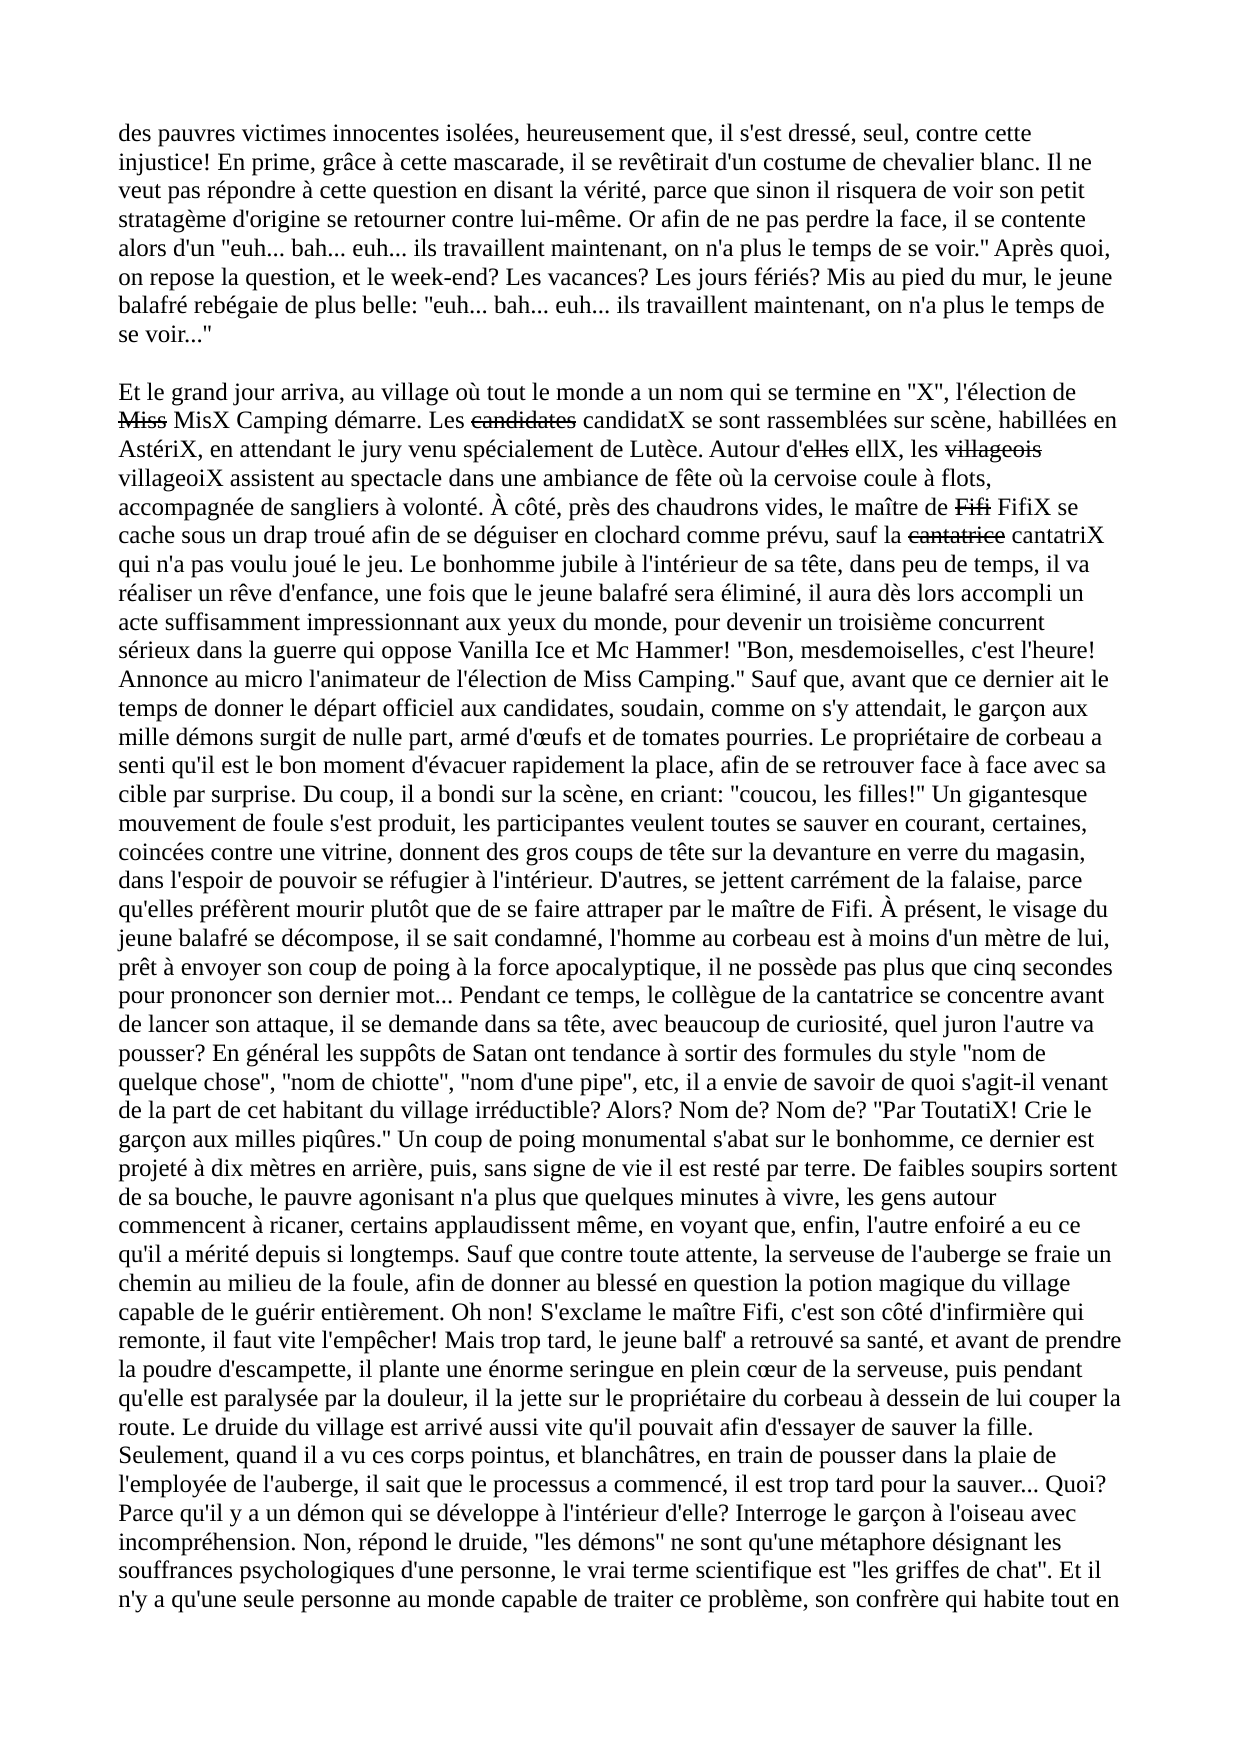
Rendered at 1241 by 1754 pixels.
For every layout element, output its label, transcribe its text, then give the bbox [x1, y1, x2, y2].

text Et le grand jour arriva, au village où tout le monde a un nom qui se termine en ''X'', l'élection de Miss MisX Camping démarre. Les candidates candidatX se sont rassemblées sur scène, habillées en AstériX, en attendant le jury venu spécialement de Lutèce. Autour d'elles ellX, les villageois villageoiX assistent au spectacle dans une ambiance de fête où la cervoise coule à flots, accompagnée de sangliers à volonté. À côté, près des chaudrons vides, le maître de Fifi FifiX se cache sous un drap troué afin de se déguiser en clochard comme prévu, sauf la cantatrice cantatriX qui n'a pas voulu joué le jeu. Le bonhomme jubile à l'intérieur de sa tête, dans peu de temps, il va réaliser un rêve d'enfance, une fois que le jeune balafré sera éliminé, il aura dès lors accompli un acte suffisamment impressionnant aux yeux du monde, pour devenir un troisième concurrent sérieux dans la guerre qui oppose Vanilla Ice et Mc Hammer! ''Bon, mesdemoiselles, c'est l'heure! Annonce au micro l'animateur de l'élection de Miss Camping.'' Sauf que, avant que ce dernier ait le temps de donner le départ officiel aux candidates, soudain, comme on s'y attendait, le garçon aux mille démons surgit de nulle part, armé d'œufs et de tomates pourries. Le propriétaire de corbeau a senti qu'il est le bon moment d'évacuer rapidement la place, afin de se retrouver face à face avec sa cible par surprise. Du coup, il a bondi sur la scène, en criant: ''coucou, les filles!'' Un gigantesque mouvement de foule s'est produit, les participantes veulent toutes se sauver en courant, certaines, coincées contre une vitrine, donnent des gros coups de tête sur la devanture en verre du magasin, dans l'espoir de pouvoir se réfugier à l'intérieur. D'autres, se jettent carrément de la falaise, parce qu'elles préfèrent mourir plutôt que de se faire attraper par le maître de Fifi. À présent, le visage du jeune balafré se décompose, il se sait condamné, l'homme au corbeau est à moins d'un mètre de lui, prêt à envoyer son coup de poing à la force apocalyptique, il ne possède pas plus que cinq secondes pour prononcer son dernier mot... Pendant ce temps, le collègue de la cantatrice se concentre avant de lancer son attaque, il se demande dans sa tête, avec beaucoup de curiosité, quel juron l'autre va pousser? En général les suppôts de Satan ont tendance à sortir des formules du style ''nom de quelque chose'', ''nom de chiotte'', ''nom d'une pipe'', etc, il a envie de savoir de quoi s'agit-il venant de la part de cet habitant du village irréductible? Alors? Nom de? Nom de? ''Par ToutatiX! Crie le garçon aux milles piqûres.'' Un coup de poing monumental s'abat sur le bonhomme, ce dernier est projeté à dix mètres en arrière, puis, sans signe de vie il est resté par terre. De faibles soupirs sortent de sa bouche, le pauvre agonisant n'a plus que quelques minutes à vivre, les gens autour commencent à ricaner, certains applaudissent même, en voyant que, enfin, l'autre enfoiré a eu ce qu'il a mérité depuis si longtemps. Sauf que contre toute attente, la serveuse de l'auberge se fraie un chemin au milieu de la foule, afin de donner au blessé en question la potion magique du village capable de le guérir entièrement. Oh non! S'exclame le maître Fifi, c'est son côté d'infirmière qui remonte, il faut vite l'empêcher! Mais trop tard, le jeune balf' a retrouvé sa santé, et avant de prendre la poudre d'escampette, il plante une énorme seringue en plein cœur de la serveuse, puis pendant qu'elle est paralysée par la douleur, il la jette sur le propriétaire du corbeau à dessein de lui couper la route. Le druide du village est arrivé aussi vite qu'il pouvait afin d'essayer de sauver la fille. Seulement, quand il a vu ces corps pointus, et blanchâtres, en train de pousser dans la plaie de l'employée de l'auberge, il sait que le processus a commencé, il est trop tard pour la sauver... Quoi? Parce qu'il y a un démon qui se développe à l'intérieur d'elle? Interroge le garçon à l'oiseau avec incompréhension. Non, répond le druide, ''les démons'' ne sont qu'une métaphore désignant les souffrances psychologiques d'une personne, le vrai terme scientifique est ''les griffes de chat''. Et il n'y a qu'une seule personne au monde capable de traiter ce problème, son confrère qui habite tout en [118, 377, 1122, 1613]
text des pauvres victimes innocentes isolées, heureusement que, il s'est dressé, seul, contre cette injustice! En prime, grâce à cette mascarade, il se revêtirait d'un costume de chevalier blanc. Il ne veut pas répondre à cette question en disant la vérité, parce que sinon il risquera de voir son petit stratagème d'origine se retourner contre lui-même. Or afin de ne pas perdre la face, il se contente alors d'un ''euh... bah... euh... ils travaillent maintenant, on n'a plus le temps de se voir.'' Après quoi, on repose la question, et le week-end? Les vacances? Les jours fériés? Mis au pied du mur, le jeune balafré rebégaie de plus belle: ''euh... bah... euh... ils travaillent maintenant, on n'a plus le temps de se voir...'' [118, 118, 1122, 348]
